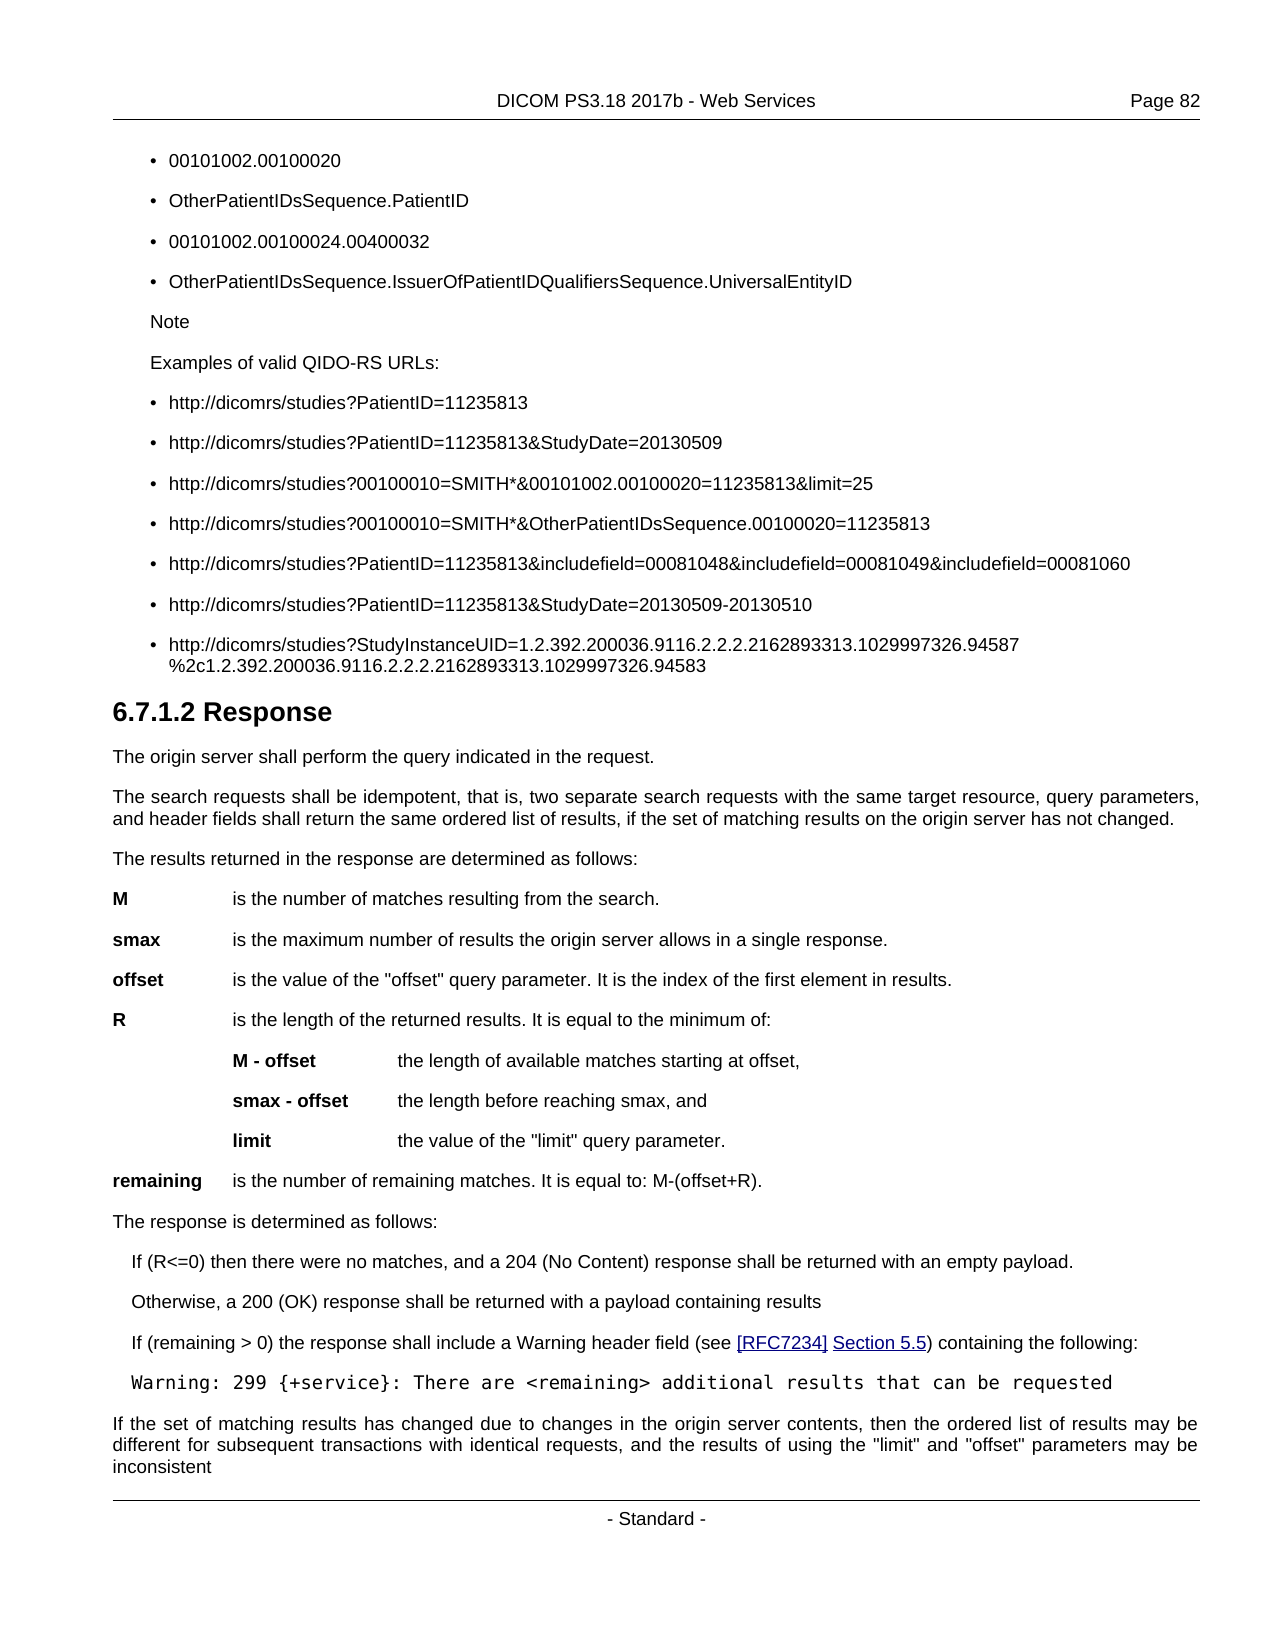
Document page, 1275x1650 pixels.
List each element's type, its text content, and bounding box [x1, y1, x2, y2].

text Examples of valid QIDO-RS URLs: [150, 352, 1162, 373]
text Note [150, 311, 1162, 333]
text Otherwise, a 200 (OK) response shall be returned with a payload containing results [131, 1291, 1200, 1313]
list 00101002.00100020 [150, 150, 1162, 172]
text smax - offset the length before reaching smax, and [232, 1090, 1200, 1111]
text 6.7.1.2 Response [112, 696, 1200, 727]
text M is the number of matches resulting from the search. [112, 888, 1200, 910]
list http://dicomrs/studies​?StudyInstanceUID=1.2.392.200036.9116.2.2.2.2162893313.1029997326.94587​%2c1.2.392.200036.9116.2.2.2.2162893313.1029997326.94583 [150, 634, 1162, 677]
text The results returned in the response are determined as follows: [112, 848, 1200, 869]
list OtherPatientIDsSequence.IssuerOfPatientIDQualifiersSequence.UniversalEntityID [150, 271, 1162, 292]
list OtherPatientIDsSequence.PatientID [150, 190, 1162, 212]
list http://dicomrs/studies​?00100010=SMITH*​&00101002.00100020=11235813​&limit=25 [150, 472, 1162, 494]
text The origin server shall perform the query indicated in the request. [112, 746, 1200, 767]
list http://dicomrs/studies​?00100010=SMITH*​&OtherPatientIDsSequence.00100020=11235813 [150, 513, 1162, 534]
text If (R<=0) then there were no matches, and a 204 (No Content) response shall be returned with an empty payload. [131, 1251, 1200, 1272]
text R is the length of the returned results. It is equal to the minimum of: [112, 1009, 1200, 1031]
text If the set of matching results has changed due to changes in the origin server contents, then the ordered list of results may be different for subsequent transactions with identical requests, and the results of using the "limit" and "offset" parameters may be inconsistent [112, 1412, 1200, 1477]
text remaining is the number of remaining matches. It is equal to: M-(offset+R). [112, 1170, 1200, 1192]
list http://dicomrs/studies​?PatientID=11235813​&StudyDate=20130509-20130510 [150, 593, 1162, 615]
list http://dicomrs/studies​?PatientID=11235813 [150, 392, 1162, 413]
text M - offset the length of available matches starting at offset, [232, 1049, 1200, 1071]
list 00101002.00100024.00400032 [150, 231, 1162, 252]
text The response is determined as follows: [112, 1211, 1200, 1232]
text If (remaining > 0) the response shall include a Warning header field (see [RFC7234] Section 5.5) containing the following: [131, 1332, 1200, 1353]
text limit the value of the "limit" query parameter. [232, 1130, 1200, 1152]
list http://dicomrs/studies​?PatientID=11235813​&StudyDate=20130509 [150, 432, 1162, 454]
text smax is the maximum number of results the origin server allows in a single response. [112, 928, 1200, 950]
text offset is the value of the "offset" query parameter. It is the index of the first element in results. [112, 969, 1200, 990]
text Warning: 299 {+service}: There are <remaining> additional results that can be requested [131, 1372, 1200, 1394]
list http://dicomrs/studies​?PatientID=11235813​&includefield=00081048​&includefield=00081049​&includefield=00081060 [150, 553, 1162, 575]
text The search requests shall be idempotent, that is, two separate search requests with the same target resource, query parameters, and header fields shall return the same ordered list of results, if the set of matching results on the origin server has not changed. [112, 786, 1200, 829]
